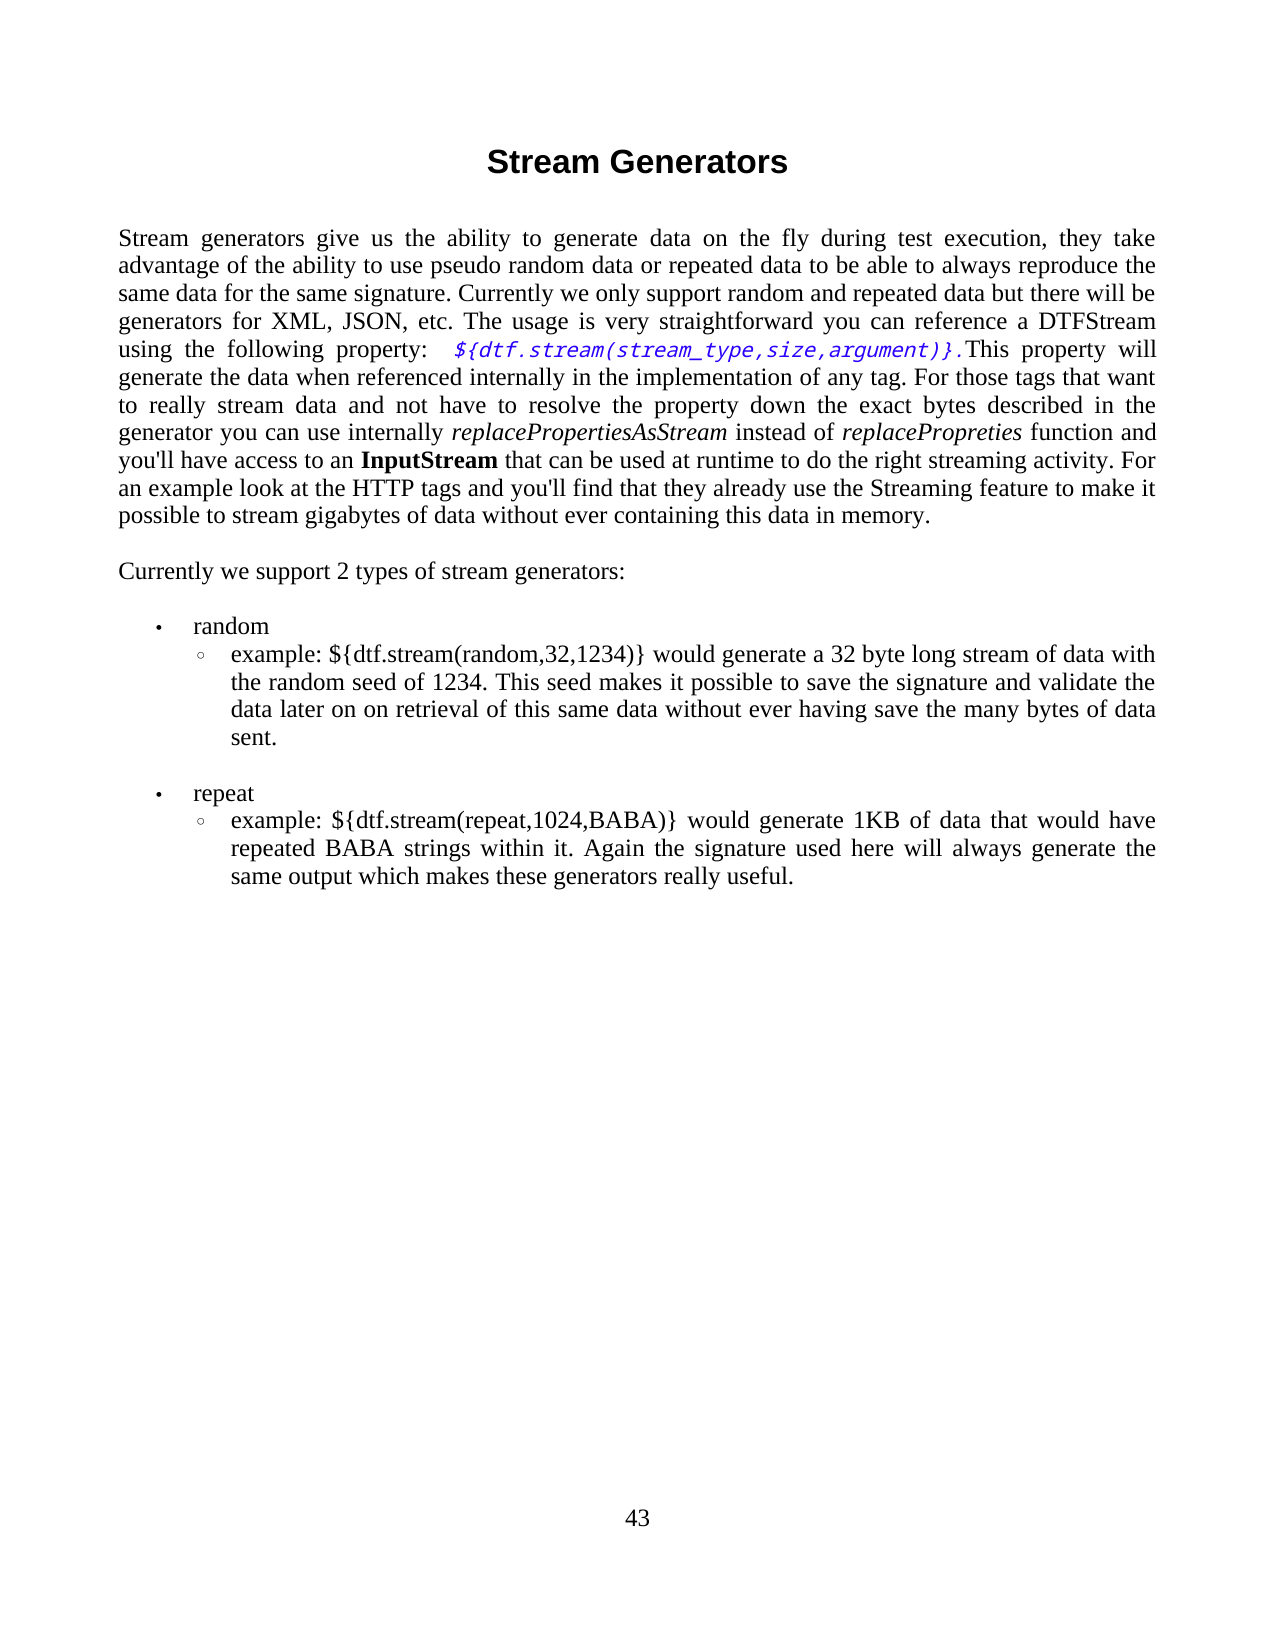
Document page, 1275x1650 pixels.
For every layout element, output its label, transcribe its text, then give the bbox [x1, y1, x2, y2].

text Stream generators give us the ability to generate data on the fly during test execution, they take advantage of the ability to use pseudo random data or repeated data to be able to always reproduce the same data for the same signature. Currently we only support random and repeated data but there will be generators for XML, JSON, etc. The usage is very straightforward you can reference a DTFStream using the following property: ${dtf.stream(stream_type,size,argument)}.This property will generate the data when referenced internally in the implementation of any tag. For those tags that want to really stream data and not have to resolve the property down the exact bytes described in the generator you can use internally replacePropertiesAsStream instead of replacePropreties function and you'll have access to an InputStream that can be used at runtime to do the right streaming activity. For an example look at the HTTP tags and you'll find that they already use the Streaming feature to make it possible to stream gigabytes of data without ever containing this data in memory. [118, 224, 1157, 529]
text Currently we support 2 types of stream generators: [118, 557, 1157, 585]
list repeat [156, 779, 1157, 806]
list random [156, 612, 1157, 640]
list example: ${dtf.stream(repeat,1024,BABA)} would generate 1KB of data that would have repeated BABA strings within it. Again the signature used here will always generate the same output which makes these generators really useful. [193, 806, 1157, 889]
list example: ${dtf.stream(random,32,1234)} would generate a 32 byte long stream of data with the random seed of 1234. This seed makes it possible to save the signature and validate the data later on on retrieval of this same data without ever having save the many bytes of data sent. [193, 640, 1157, 751]
subtitle Stream Generators [118, 143, 1157, 181]
